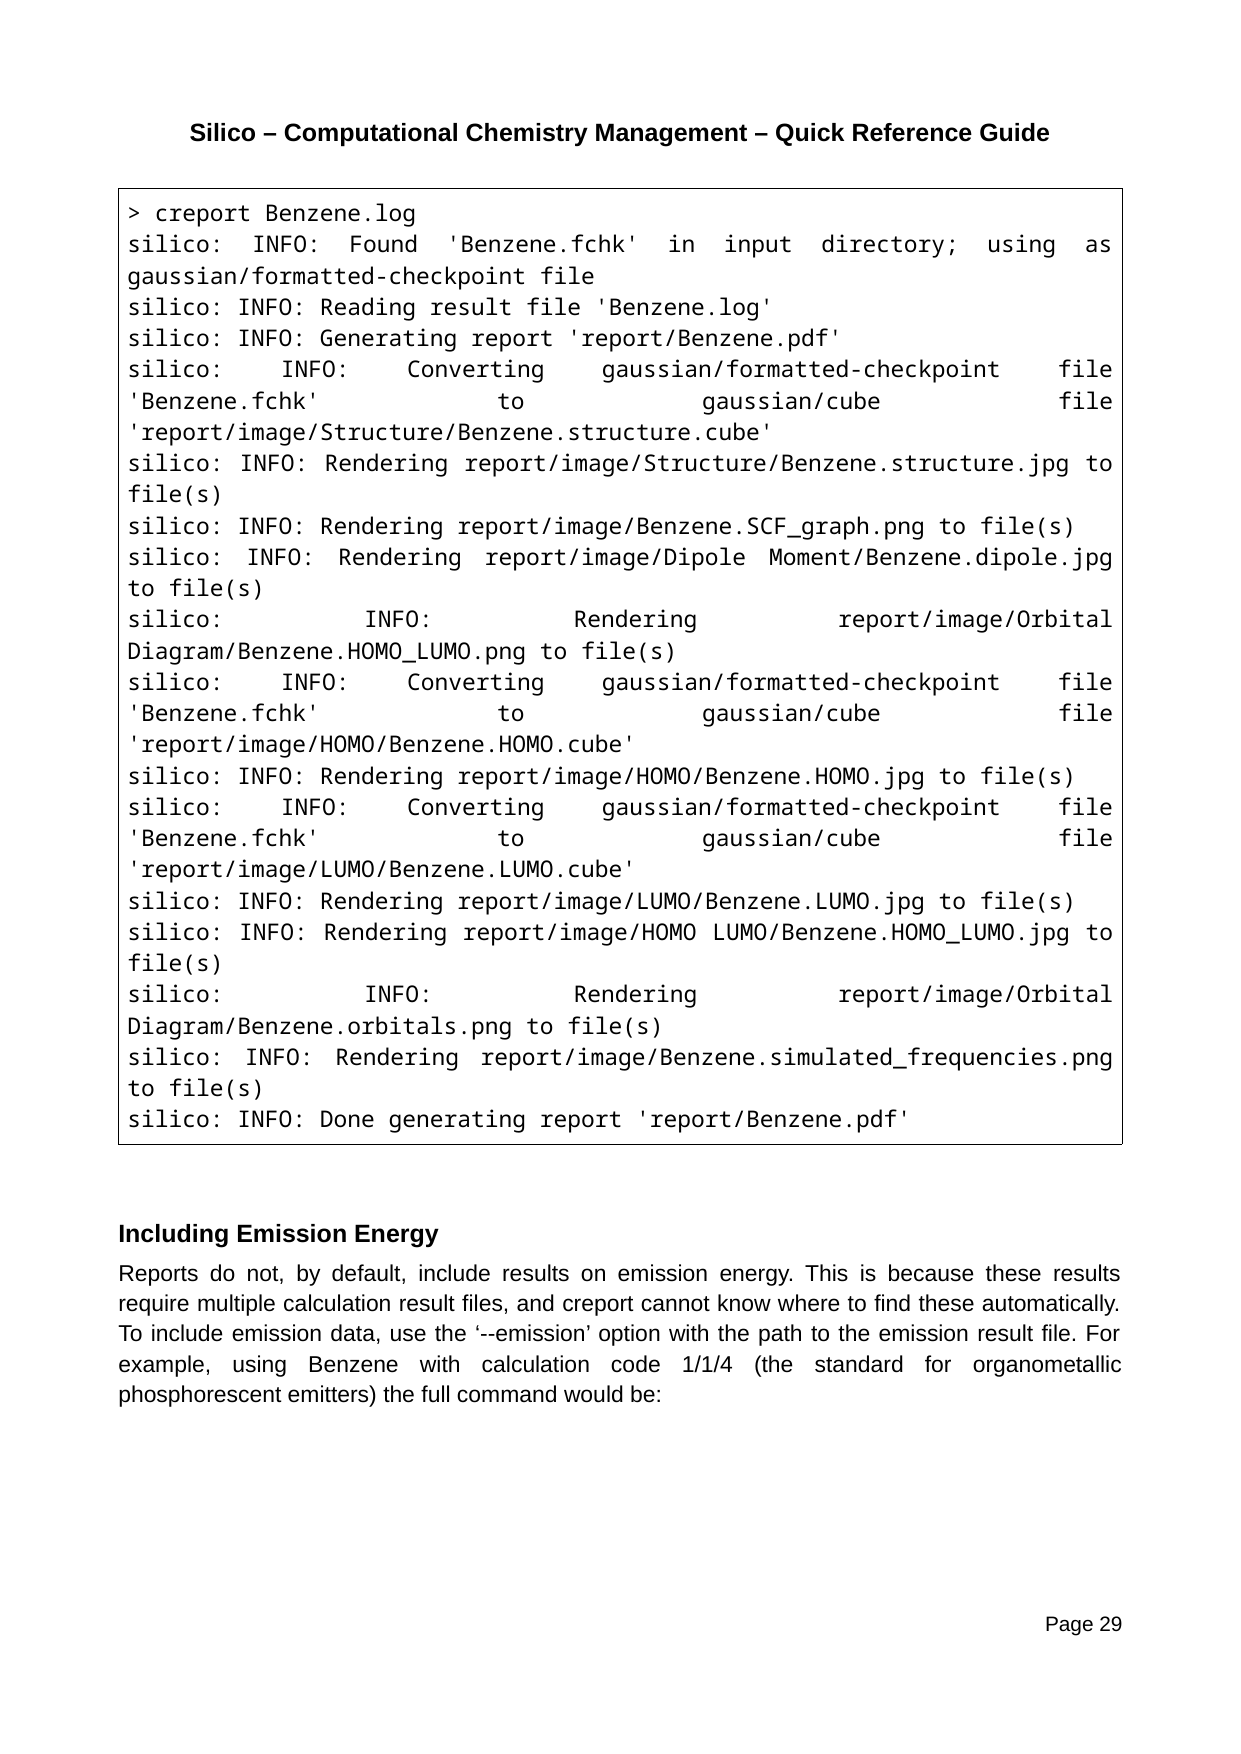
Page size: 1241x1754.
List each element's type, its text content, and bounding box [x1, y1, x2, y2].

text silico: INFO: Converting gaussian/formatted-checkpoint file 'Benzene.fchk' to gaussian/cube file 'report/image/HOMO/Benzene.HOMO.cube' [127, 666, 1113, 760]
text > creport Benzene.log [127, 197, 1113, 228]
text silico: INFO: Rendering report/image/Benzene.SCF_graph.png to file(s) [127, 510, 1113, 541]
text silico: INFO: Found 'Benzene.fchk' in input directory; using as gaussian/formatted-checkpoint file [127, 228, 1113, 291]
text silico: INFO: Rendering report/image/Orbital Diagram/Benzene.HOMO_LUMO.png to file(s) [127, 603, 1113, 666]
text silico: INFO: Rendering report/image/HOMO LUMO/Benzene.HOMO_LUMO.jpg to file(s) [127, 916, 1113, 978]
text silico: INFO: Rendering report/image/HOMO/Benzene.HOMO.jpg to file(s) [127, 760, 1113, 791]
text silico: INFO: Done generating report 'report/Benzene.pdf' [127, 1103, 1113, 1135]
subtitle Including Emission Energy [118, 1219, 1122, 1247]
text silico: INFO: Generating report 'report/Benzene.pdf' [127, 322, 1113, 353]
text silico: INFO: Rendering report/image/Orbital Diagram/Benzene.orbitals.png to file(s) [127, 978, 1113, 1041]
text silico: INFO: Rendering report/image/LUMO/Benzene.LUMO.jpg to file(s) [127, 885, 1113, 916]
text silico: INFO: Rendering report/image/Dipole Moment/Benzene.dipole.jpg to file(s) [127, 541, 1113, 603]
text Reports do not, by default, include results on emission energy. This is because these results require multiple calculation result files, and creport cannot know where to find these automatically. To include emission data, use the ‘--emission’ option with the path to the emission result file. For example, using Benzene with calculation code 1/1/4 (the standard for organometallic phosphorescent emitters) the full command would be: [118, 1260, 1122, 1407]
text silico: INFO: Converting gaussian/formatted-checkpoint file 'Benzene.fchk' to gaussian/cube file 'report/image/Structure/Benzene.structure.cube' [127, 353, 1113, 447]
text silico: INFO: Converting gaussian/formatted-checkpoint file 'Benzene.fchk' to gaussian/cube file 'report/image/LUMO/Benzene.LUMO.cube' [127, 791, 1113, 885]
text silico: INFO: Rendering report/image/Benzene.simulated_frequencies.png to file(s) [127, 1041, 1113, 1103]
text silico: INFO: Rendering report/image/Structure/Benzene.structure.jpg to file(s) [127, 447, 1113, 510]
text silico: INFO: Reading result file 'Benzene.log' [127, 291, 1113, 322]
